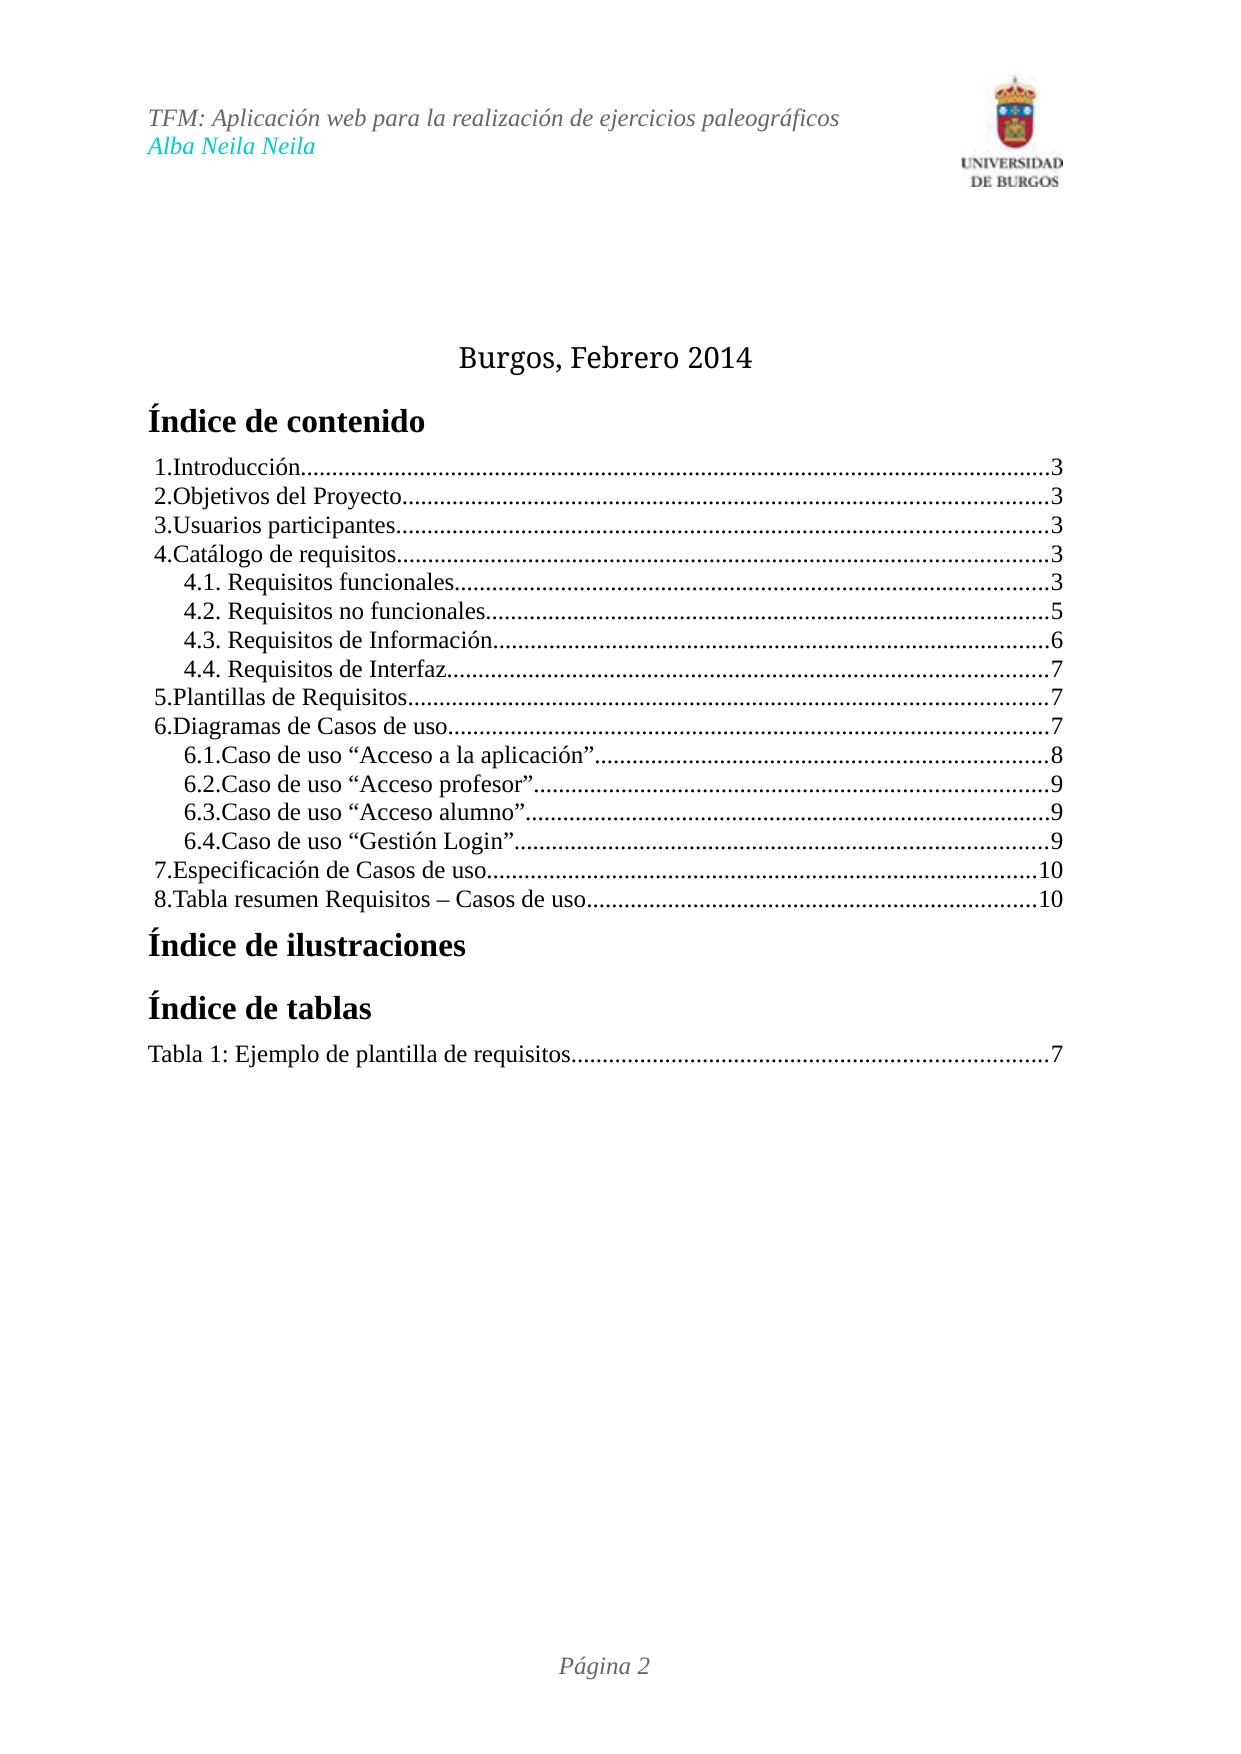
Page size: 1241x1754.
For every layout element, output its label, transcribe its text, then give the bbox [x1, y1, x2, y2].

text 4.Catálogo de requisitos 3 [148, 539, 1063, 567]
text 1.Introducción 3 [148, 452, 1063, 481]
subtitle Índice de ilustraciones [148, 925, 1063, 963]
text 6.4.Caso de uso “Gestión Login” 9 [177, 826, 1063, 855]
picture [961, 75, 1063, 187]
text 8.Tabla resumen Requisitos – Casos de uso 10 [148, 884, 1063, 912]
text Tabla 1: Ejemplo de plantilla de requisitos 7 [148, 1039, 1063, 1067]
subtitle Índice de tablas [148, 988, 1063, 1026]
text 4.3. Requisitos de Información 6 [177, 625, 1063, 654]
text 6.3.Caso de uso “Acceso alumno” 9 [177, 797, 1063, 826]
text 6.1.Caso de uso “Acceso a la aplicación” 8 [177, 740, 1063, 769]
text 4.1. Requisitos funcionales 3 [177, 567, 1063, 596]
text 2.Objetivos del Proyecto 3 [148, 481, 1063, 510]
text 6.2.Caso de uso “Acceso profesor” 9 [177, 769, 1063, 797]
text 7.Especificación de Casos de uso 10 [148, 855, 1063, 884]
text 6.Diagramas de Casos de uso 7 [148, 711, 1063, 740]
text Burgos, Febrero 2014 [148, 337, 1063, 377]
text 4.2. Requisitos no funcionales 5 [177, 596, 1063, 625]
subtitle Índice de contenido [148, 402, 1063, 440]
text 3.Usuarios participantes 3 [148, 510, 1063, 539]
text 4.4. Requisitos de Interfaz 7 [177, 654, 1063, 682]
text 5.Plantillas de Requisitos 7 [148, 682, 1063, 711]
